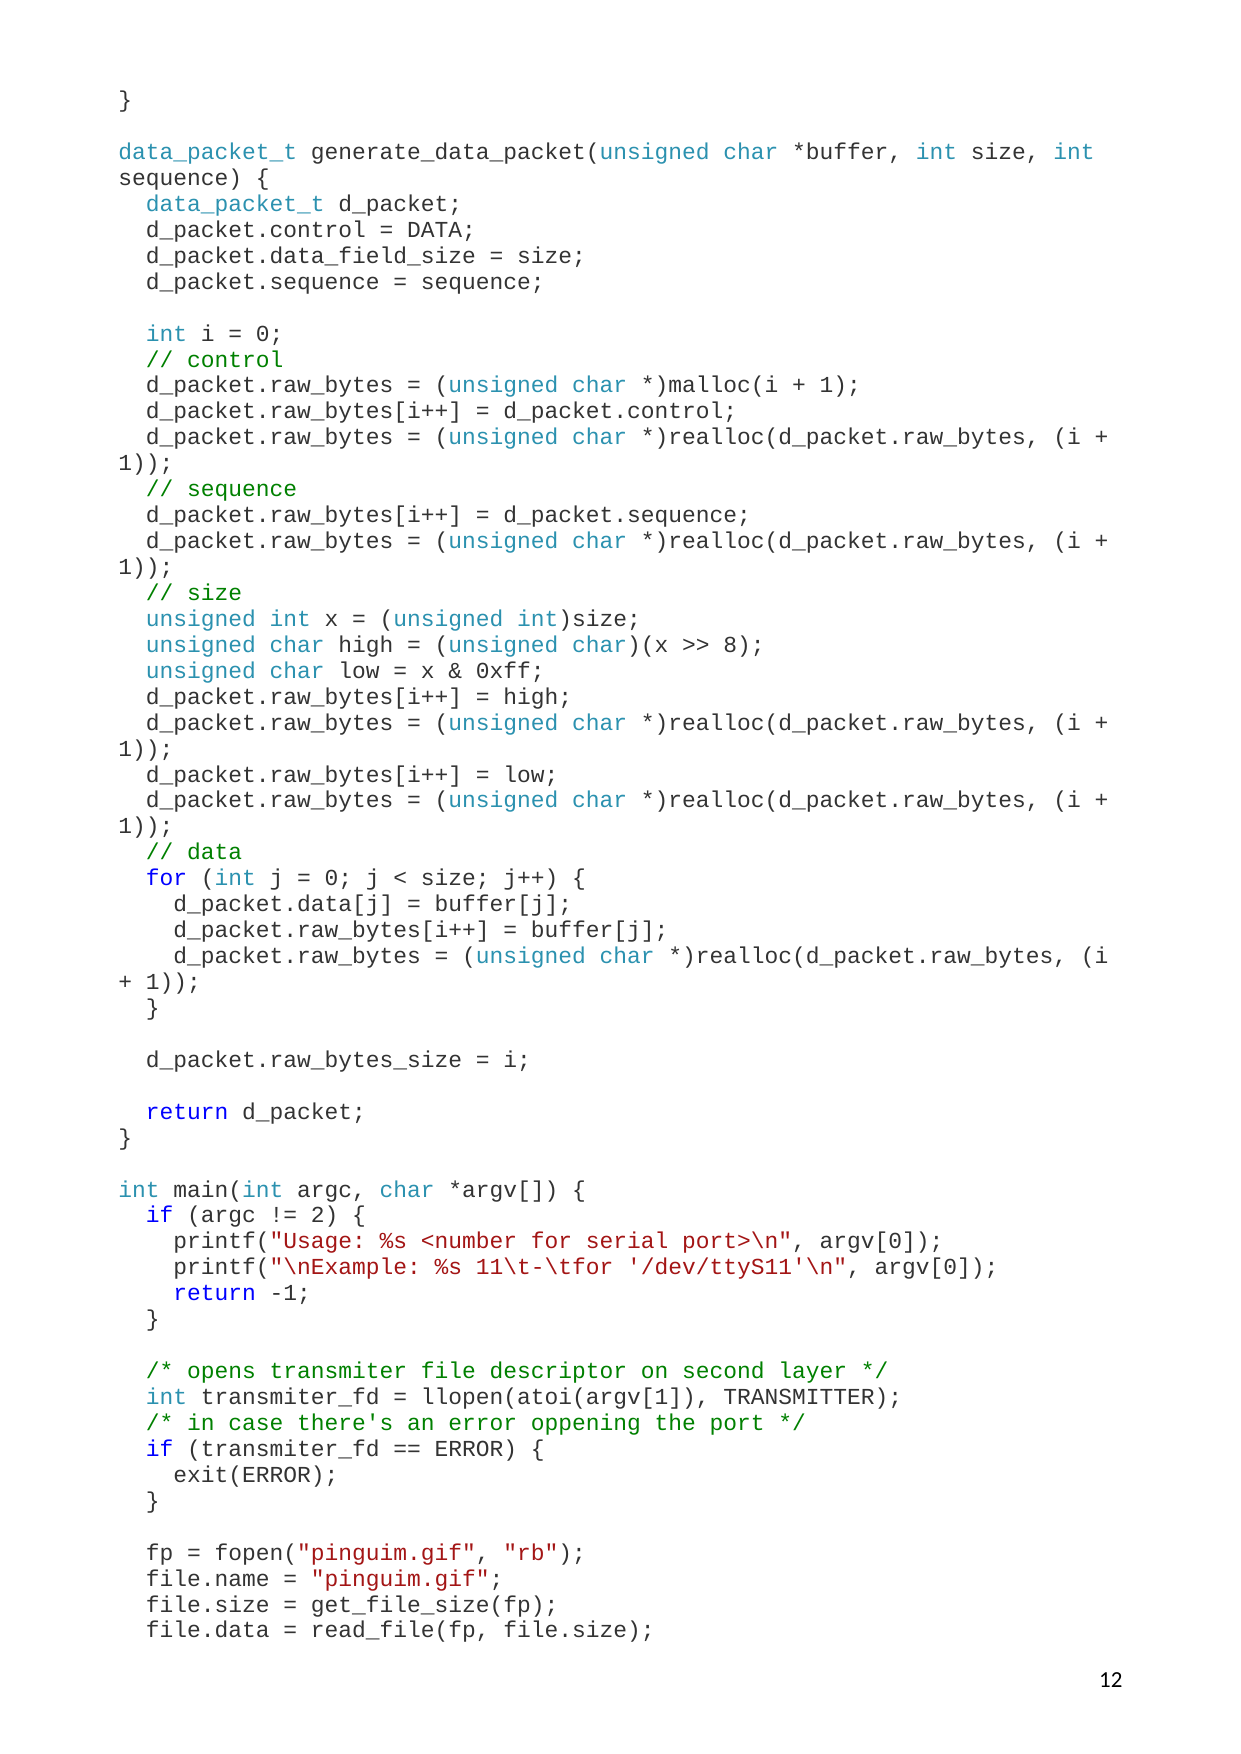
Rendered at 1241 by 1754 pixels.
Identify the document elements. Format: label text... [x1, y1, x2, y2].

text d_packet.data_field_size = size; [118, 244, 1122, 270]
text d_packet.raw_bytes = (unsigned char *)realloc(d_packet.raw_bytes, (i + 1)); [118, 789, 1122, 841]
text unsigned char low = x & 0xff; [118, 659, 1122, 685]
text data_packet_t d_packet; [118, 192, 1122, 218]
text printf("\nExample: %s 11\t-\tfor '/dev/ttyS11'\n", argv[0]); [118, 1256, 1122, 1282]
text printf("Usage: %s <number for serial port>\n", argv[0]); [118, 1230, 1122, 1256]
text unsigned int x = (unsigned int)size; [118, 607, 1122, 633]
text // data [118, 841, 1122, 867]
text // sequence [118, 478, 1122, 503]
text d_packet.sequence = sequence; [118, 270, 1122, 296]
text d_packet.raw_bytes = (unsigned char *)realloc(d_packet.raw_bytes, (i + 1)); [118, 529, 1122, 581]
text exit(ERROR); [118, 1463, 1122, 1489]
text file.name = "pinguim.gif"; [118, 1567, 1122, 1593]
text d_packet.raw_bytes[i++] = d_packet.control; [118, 400, 1122, 426]
text d_packet.raw_bytes[i++] = high; [118, 685, 1122, 711]
text d_packet.raw_bytes = (unsigned char *)malloc(i + 1); [118, 374, 1122, 400]
text for (int j = 0; j < size; j++) { [118, 867, 1122, 893]
text int transmiter_fd = llopen(atoi(argv[1]), TRANSMITTER); [118, 1385, 1122, 1411]
text d_packet.raw_bytes = (unsigned char *)realloc(d_packet.raw_bytes, (i + 1)); [118, 944, 1122, 996]
text } [118, 88, 1122, 114]
text d_packet.raw_bytes_size = i; [118, 1048, 1122, 1074]
text // control [118, 348, 1122, 374]
text d_packet.raw_bytes[i++] = low; [118, 763, 1122, 789]
text /* opens transmiter file descriptor on second layer */ [118, 1359, 1122, 1385]
text // size [118, 581, 1122, 607]
text int main(int argc, char *argv[]) { [118, 1178, 1122, 1204]
text file.size = get_file_size(fp); [118, 1593, 1122, 1619]
text d_packet.raw_bytes = (unsigned char *)realloc(d_packet.raw_bytes, (i + 1)); [118, 711, 1122, 763]
text /* in case there's an error oppening the port */ [118, 1411, 1122, 1437]
text unsigned char high = (unsigned char)(x >> 8); [118, 633, 1122, 659]
text } [118, 1126, 1122, 1152]
text return -1; [118, 1282, 1122, 1308]
text return d_packet; [118, 1100, 1122, 1126]
text } [118, 1489, 1122, 1515]
text d_packet.control = DATA; [118, 218, 1122, 244]
text d_packet.raw_bytes[i++] = d_packet.sequence; [118, 503, 1122, 529]
text d_packet.raw_bytes[i++] = buffer[j]; [118, 918, 1122, 944]
text int i = 0; [118, 322, 1122, 348]
text data_packet_t generate_data_packet(unsigned char *buffer, int size, int sequence) { [118, 140, 1122, 192]
text file.data = read_file(fp, file.size); [118, 1619, 1122, 1645]
text if (transmiter_fd == ERROR) { [118, 1437, 1122, 1463]
text } [118, 996, 1122, 1022]
text } [118, 1308, 1122, 1333]
text if (argc != 2) { [118, 1204, 1122, 1230]
text d_packet.raw_bytes = (unsigned char *)realloc(d_packet.raw_bytes, (i + 1)); [118, 426, 1122, 478]
text d_packet.data[j] = buffer[j]; [118, 893, 1122, 918]
text fp = fopen("pinguim.gif", "rb"); [118, 1541, 1122, 1567]
